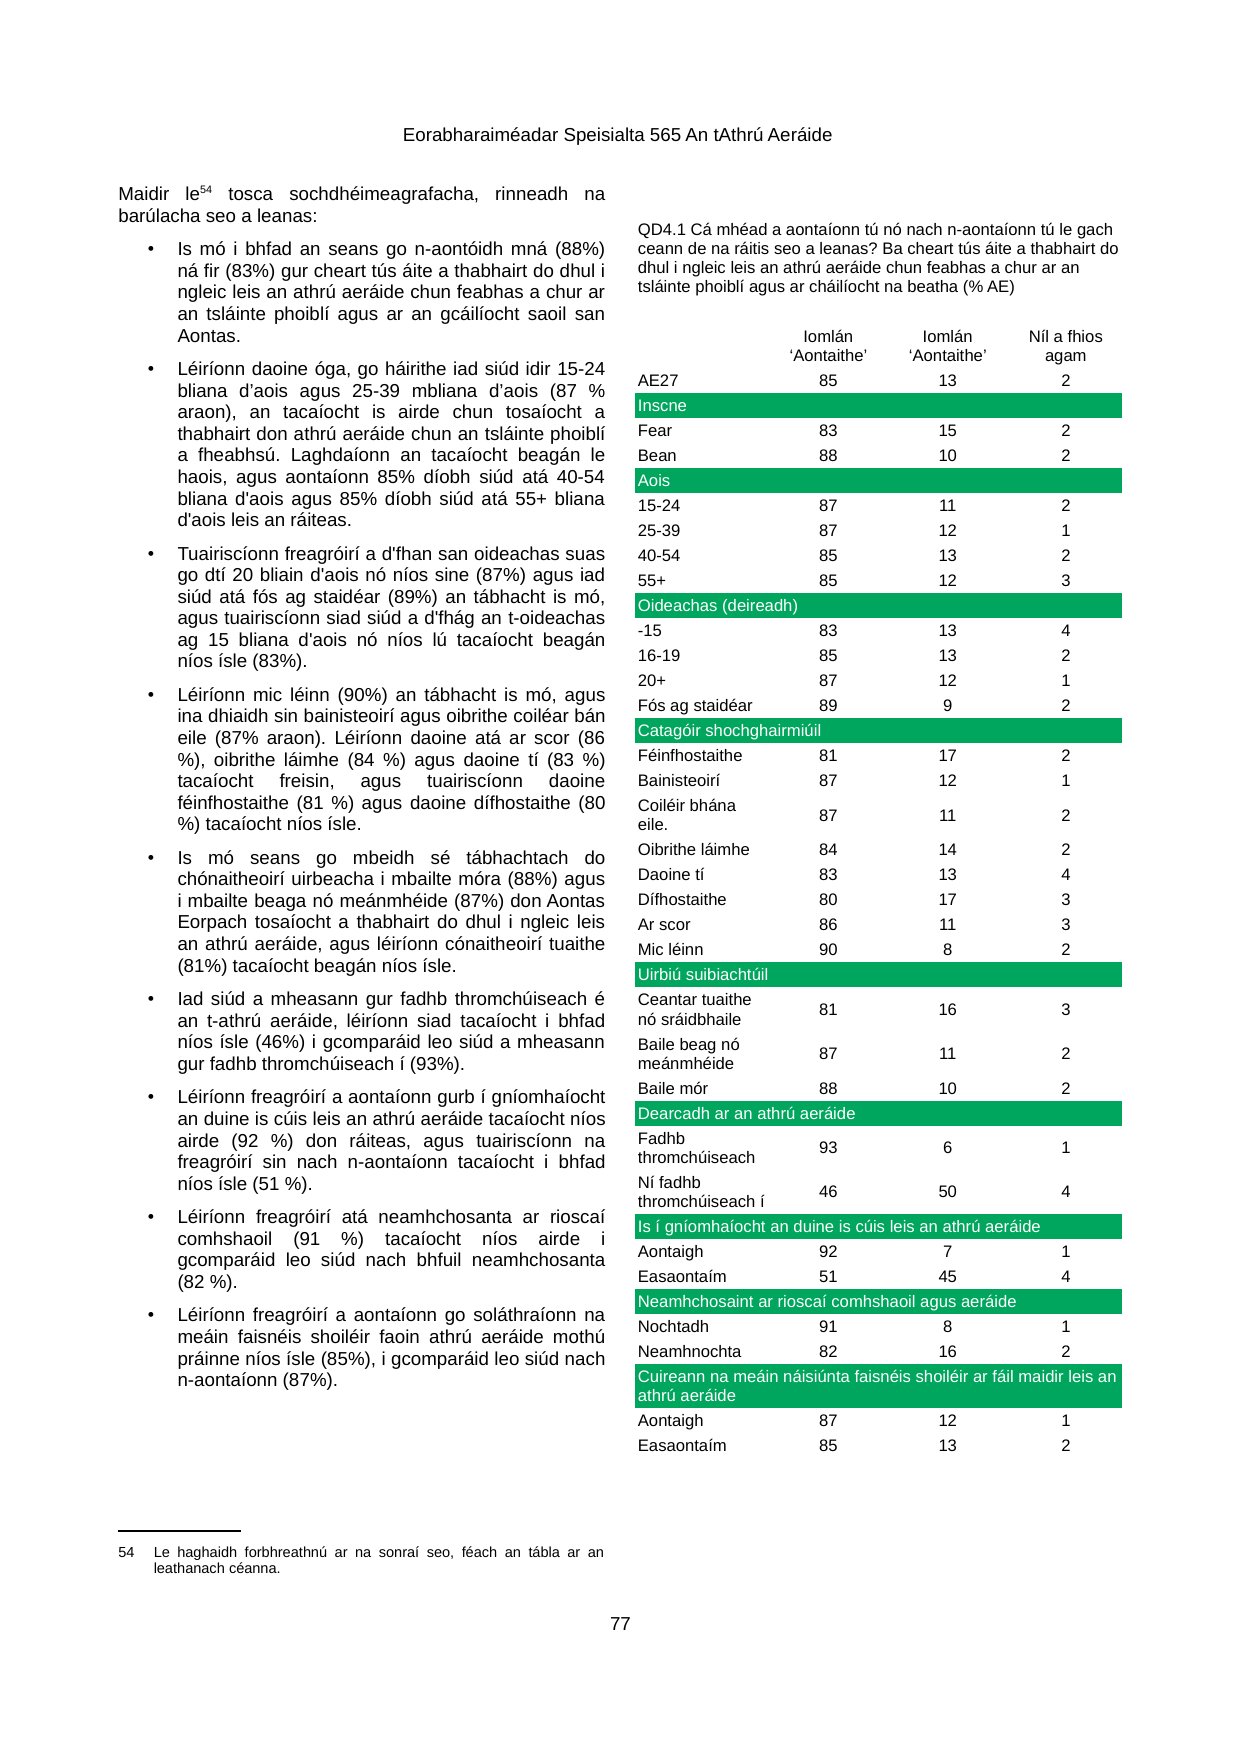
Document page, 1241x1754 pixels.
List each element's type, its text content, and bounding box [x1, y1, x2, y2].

table_cell Baile beag nó meánmhéide [635, 1031, 770, 1076]
table_cell 16-19 [635, 643, 770, 668]
table_cell 2 [1009, 743, 1122, 768]
table_cell 12 [886, 1408, 1009, 1433]
table_cell Dearcadh ar an athrú aeráide [635, 1101, 1122, 1126]
table_cell 85 [770, 1433, 886, 1458]
table_cell 40-54 [635, 543, 770, 568]
table_header QD4.1 Cá mhéad a aontaíonn tú nó nach n-aontaíonn tú le gach ceann de na ráitis seo a leanas? Ba cheart tús áite a thabhairt do dhul i ngleic leis an athrú aeráide chun feabhas a chur ar an tsláinte phoiblí agus ar cháilíocht na beatha (% AE) [635, 216, 1122, 299]
list Léiríonn mic léinn (90%) an tábhacht is mó, agus ina dhiaidh sin bainisteoirí agus oibrithe coiléar bán eile (87% araon). Léiríonn daoine atá ar scor (86 %), oibrithe láimhe (84 %) agus daoine tí (83 %) tacaíocht freisin, agus tuairiscíonn daoine féinfhostaithe (81 %) agus daoine dífhostaithe (80 %) tacaíocht níos ísle. [148, 684, 605, 835]
table_cell 6 [886, 1126, 1009, 1170]
table_cell 12 [886, 768, 1009, 793]
table_cell 2 [1009, 837, 1122, 862]
list Iad siúd a mheasann gur fadhb thromchúiseach é an t-athrú aeráide, léiríonn siad tacaíocht i bhfad níos ísle (46%) i gcomparáid leo siúd a mheasann gur fadhb thromchúiseach í (93%). [148, 988, 605, 1074]
table_cell Ar scor [635, 912, 770, 937]
table_cell 83 [770, 418, 886, 443]
table_cell 3 [1009, 912, 1122, 937]
table_cell 13 [886, 368, 1009, 393]
table_cell Ní fadhb thromchúiseach í [635, 1170, 770, 1214]
table_cell 1 [1009, 1314, 1122, 1339]
table_cell Ceantar tuaithe nó sráidbhaile [635, 987, 770, 1031]
table_cell 45 [886, 1264, 1009, 1289]
table_cell 2 [1009, 443, 1122, 468]
table_cell 8 [886, 1314, 1009, 1339]
table_cell 11 [886, 793, 1009, 837]
table_cell 10 [886, 443, 1009, 468]
table_cell 11 [886, 1031, 1009, 1076]
table_cell Iomlán ‘Aontaithe’ [886, 324, 1009, 368]
table_cell 2 [1009, 543, 1122, 568]
table_cell 2 [1009, 937, 1122, 962]
table_cell 4 [1009, 1170, 1122, 1214]
table_cell 87 [770, 668, 886, 693]
table_cell 1 [1009, 518, 1122, 543]
table_cell [635, 299, 770, 324]
table_cell Bainisteoirí [635, 768, 770, 793]
table_cell [886, 299, 1009, 324]
table_cell Fadhb thromchúiseach [635, 1126, 770, 1170]
table_cell 4 [1009, 1264, 1122, 1289]
table_cell 8 [886, 937, 1009, 962]
table_cell 17 [886, 887, 1009, 912]
table_cell 15 [886, 418, 1009, 443]
table_cell 85 [770, 368, 886, 393]
table_cell Baile mór [635, 1076, 770, 1101]
table_cell 50 [886, 1170, 1009, 1214]
table_cell 83 [770, 862, 886, 887]
table_cell 25-39 [635, 518, 770, 543]
table_cell Inscne [635, 393, 1122, 418]
table_cell 13 [886, 643, 1009, 668]
table_cell Daoine tí [635, 862, 770, 887]
table_cell 3 [1009, 568, 1122, 593]
table_cell Neamhchosaint ar rioscaí comhshaoil agus aeráide [635, 1289, 1122, 1314]
table_cell 46 [770, 1170, 886, 1214]
table_cell 14 [886, 837, 1009, 862]
table_cell 2 [1009, 643, 1122, 668]
table_cell 2 [1009, 1339, 1122, 1364]
table_cell 1 [1009, 1239, 1122, 1264]
table_cell Coiléir bhána eile. [635, 793, 770, 837]
table_cell Uirbiú suibiachtúil [635, 962, 1122, 987]
text Maidir le tosca sochdhéimeagrafacha, rinneadh na barúlacha seo a leanas: [118, 183, 605, 226]
list Tuairiscíonn freagróirí a d'fhan san oideachas suas go dtí 20 bliain d'aois nó níos sine (87%) agus iad siúd atá fós ag staidéar (89%) an tábhacht is mó, agus tuairiscíonn siad siúd a d'fhág an t-oideachas ag 15 bliana d'aois nó níos lú tacaíocht beagán níos ísle (83%). [148, 542, 605, 672]
table_cell [1009, 299, 1122, 324]
table_cell 2 [1009, 493, 1122, 518]
table_cell 81 [770, 743, 886, 768]
table_cell 1 [1009, 1126, 1122, 1170]
table_cell 55+ [635, 568, 770, 593]
table_cell Oideachas (deireadh) [635, 593, 1122, 618]
table_cell 12 [886, 668, 1009, 693]
text Le haghaidh forbhreathnú ar na sonraí seo, féach an tábla ar an leathanach céanna. [118, 1543, 605, 1577]
table_cell Aontaigh [635, 1408, 770, 1433]
table_cell Is í gníomhaíocht an duine is cúis leis an athrú aeráide [635, 1214, 1122, 1239]
table_cell 84 [770, 837, 886, 862]
table_cell -15 [635, 618, 770, 643]
table_cell [770, 299, 886, 324]
table_cell 87 [770, 768, 886, 793]
table_cell 85 [770, 643, 886, 668]
table_cell 80 [770, 887, 886, 912]
table_cell 13 [886, 1433, 1009, 1458]
table_cell 93 [770, 1126, 886, 1170]
table_cell 20+ [635, 668, 770, 693]
table_cell 89 [770, 693, 886, 718]
table_cell 87 [770, 518, 886, 543]
table_cell 11 [886, 493, 1009, 518]
table_cell 12 [886, 518, 1009, 543]
table_cell Bean [635, 443, 770, 468]
table_cell 83 [770, 618, 886, 643]
table_cell 82 [770, 1339, 886, 1364]
table_cell 2 [1009, 1031, 1122, 1076]
table_cell 87 [770, 793, 886, 837]
table_cell 4 [1009, 862, 1122, 887]
table_cell Oibrithe láimhe [635, 837, 770, 862]
table_cell Cuireann na meáin náisiúnta faisnéis shoiléir ar fáil maidir leis an athrú aeráide [635, 1364, 1122, 1408]
table_cell 51 [770, 1264, 886, 1289]
table_cell 88 [770, 1076, 886, 1101]
table_cell 85 [770, 568, 886, 593]
table_cell 91 [770, 1314, 886, 1339]
table_cell Aois [635, 468, 1122, 493]
table_cell Aontaigh [635, 1239, 770, 1264]
table_cell 88 [770, 443, 886, 468]
table_cell 87 [770, 1031, 886, 1076]
table_cell Níl a fhios agam [1009, 324, 1122, 368]
table_cell 2 [1009, 793, 1122, 837]
table_cell 90 [770, 937, 886, 962]
table_cell 86 [770, 912, 886, 937]
table_cell 87 [770, 1408, 886, 1433]
table_cell 13 [886, 862, 1009, 887]
table_cell 10 [886, 1076, 1009, 1101]
list Is mó i bhfad an seans go n-aontóidh mná (88%) ná fir (83%) gur cheart tús áite a thabhairt do dhul i ngleic leis an athrú aeráide chun feabhas a chur ar an tsláinte phoiblí agus ar an gcáilíocht saoil san Aontas. [148, 238, 605, 346]
table_cell 15-24 [635, 493, 770, 518]
list Léiríonn daoine óga, go háirithe iad siúd idir 15-24 bliana d’aois agus 25-39 mbliana d’aois (87 % araon), an tacaíocht is airde chun tosaíocht a thabhairt don athrú aeráide chun an tsláinte phoiblí a fheabhsú. Laghdaíonn an tacaíocht beagán le haois, agus aontaíonn 85% díobh siúd atá 40-54 bliana d'aois agus 85% díobh siúd atá 55+ bliana d'aois leis an ráiteas. [148, 358, 605, 530]
table_cell 7 [886, 1239, 1009, 1264]
table_cell Fós ag staidéar [635, 693, 770, 718]
table_cell Nochtadh [635, 1314, 770, 1339]
table_cell [635, 324, 770, 368]
table_cell Dífhostaithe [635, 887, 770, 912]
table_cell Easaontaím [635, 1264, 770, 1289]
table_cell 3 [1009, 887, 1122, 912]
table_cell 11 [886, 912, 1009, 937]
table_cell 87 [770, 493, 886, 518]
table_cell 85 [770, 543, 886, 568]
table_cell 1 [1009, 768, 1122, 793]
table_cell Iomlán ‘Aontaithe’ [770, 324, 886, 368]
table_cell AE27 [635, 368, 770, 393]
list Is mó seans go mbeidh sé tábhachtach do chónaitheoirí uirbeacha i mbailte móra (88%) agus i mbailte beaga nó meánmhéide (87%) don Aontas Eorpach tosaíocht a thabhairt do dhul i ngleic leis an athrú aeráide, agus léiríonn cónaitheoirí tuaithe (81%) tacaíocht beagán níos ísle. [148, 847, 605, 976]
table_cell 12 [886, 568, 1009, 593]
list Léiríonn freagróirí a aontaíonn gurb í gníomhaíocht an duine is cúis leis an athrú aeráide tacaíocht níos airde (92 %) don ráiteas, agus tuairiscíonn na freagróirí sin nach n-aontaíonn tacaíocht i bhfad níos ísle (51 %). [148, 1086, 605, 1194]
list Léiríonn freagróirí a aontaíonn go soláthraíonn na meáin faisnéis shoiléir faoin athrú aeráide mothú práinne níos ísle (85%), i gcomparáid leo siúd nach n-aontaíonn (87%). [148, 1304, 605, 1391]
table_cell Catagóir shochghairmiúil [635, 718, 1122, 743]
table_cell Mic léinn [635, 937, 770, 962]
table_cell 9 [886, 693, 1009, 718]
table_cell 17 [886, 743, 1009, 768]
table_cell 13 [886, 618, 1009, 643]
table_cell 2 [1009, 1433, 1122, 1458]
table_cell 2 [1009, 1076, 1122, 1101]
table_cell 1 [1009, 668, 1122, 693]
table_cell 3 [1009, 987, 1122, 1031]
table_cell 13 [886, 543, 1009, 568]
table_cell 2 [1009, 418, 1122, 443]
table_cell Fear [635, 418, 770, 443]
list Léiríonn freagróirí atá neamhchosanta ar rioscaí comhshaoil (91 %) tacaíocht níos airde i gcomparáid leo siúd nach bhfuil neamhchosanta (82 %). [148, 1206, 605, 1292]
table_cell 2 [1009, 693, 1122, 718]
table_cell Easaontaím [635, 1433, 770, 1458]
table_cell Neamhnochta [635, 1339, 770, 1364]
table_cell 81 [770, 987, 886, 1031]
table_cell 92 [770, 1239, 886, 1264]
table_cell 1 [1009, 1408, 1122, 1433]
table_cell Féinfhostaithe [635, 743, 770, 768]
table_cell 16 [886, 1339, 1009, 1364]
table_cell 16 [886, 987, 1009, 1031]
table_cell 2 [1009, 368, 1122, 393]
table_cell 4 [1009, 618, 1122, 643]
